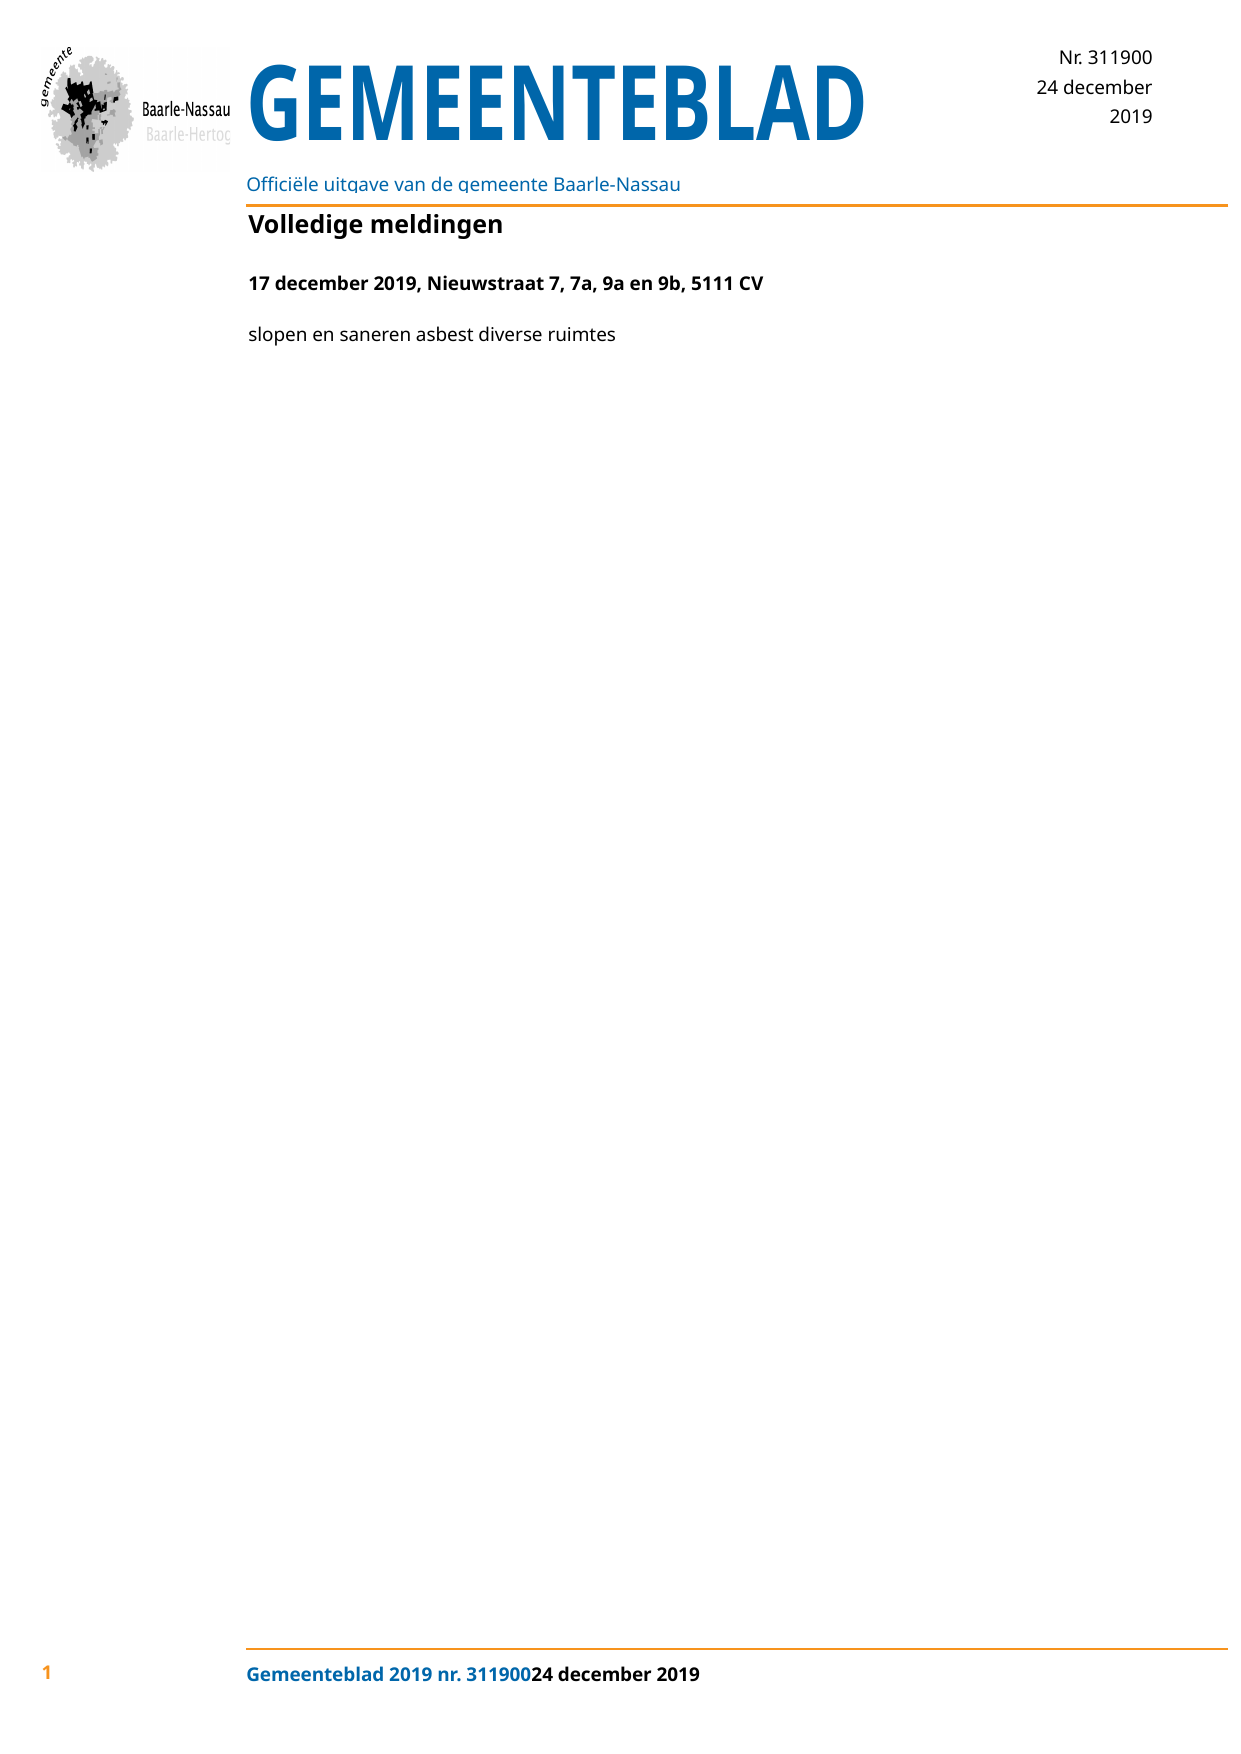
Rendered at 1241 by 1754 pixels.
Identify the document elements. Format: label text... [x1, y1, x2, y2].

text 17 december 2019, Nieuwstraat 7, 7a, 9a en 9b, 5111 CV [248, 270, 1152, 296]
picture [41, 47, 231, 172]
text slopen en saneren asbest diverse ruimtes [248, 321, 1152, 346]
text Volledige meldingen [248, 207, 1152, 241]
